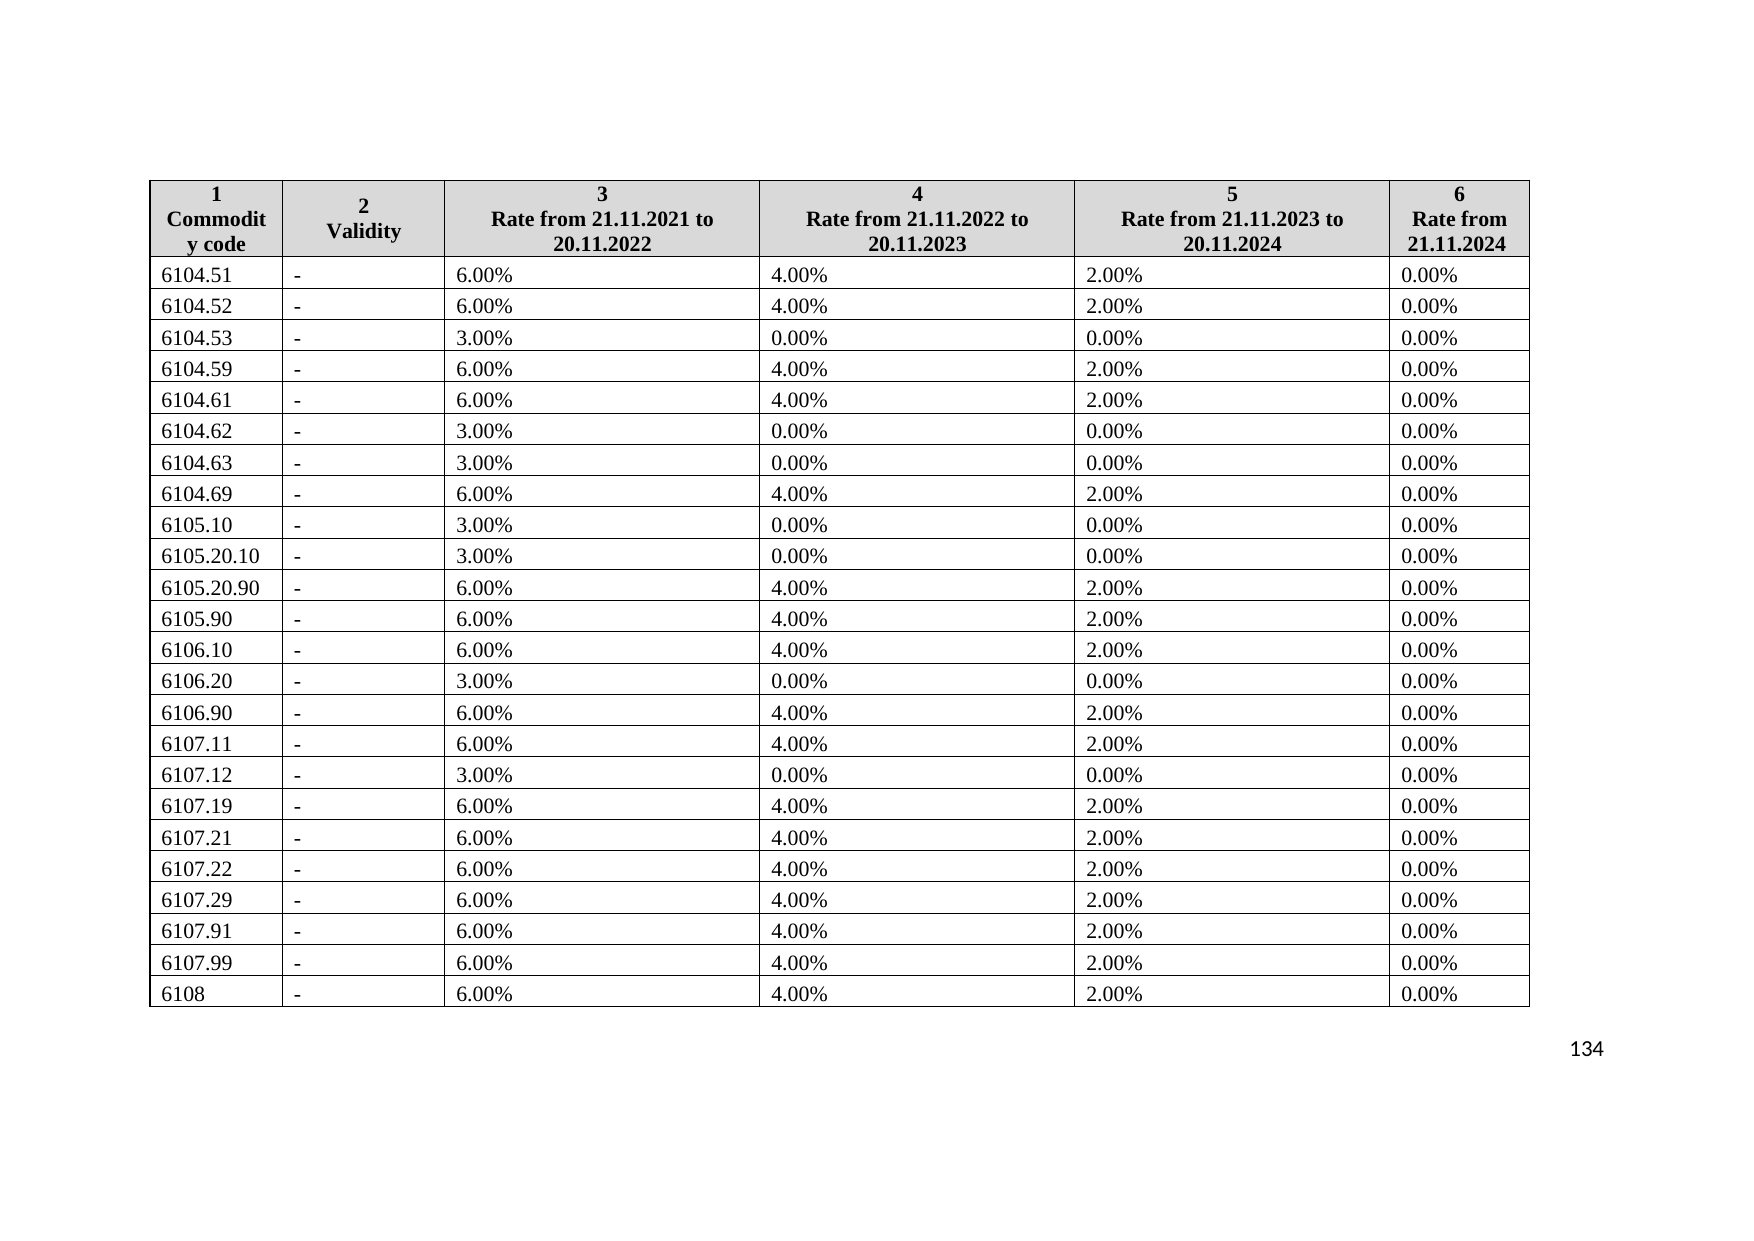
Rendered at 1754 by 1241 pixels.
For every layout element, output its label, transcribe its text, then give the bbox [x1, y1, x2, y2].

table_cell 0.00% [1390, 976, 1529, 1006]
table_cell 6104.69 [151, 476, 282, 506]
table_cell 3.00% [445, 664, 759, 694]
table_cell 3.00% [445, 507, 759, 537]
table_cell - [283, 570, 444, 600]
table_cell - [283, 726, 444, 756]
table_cell 0.00% [1390, 570, 1529, 600]
table_cell 6.00% [445, 789, 759, 819]
table_cell 4.00% [760, 632, 1074, 662]
table_cell 0.00% [1075, 320, 1389, 350]
table_header 6 Rate from 21.11.2024 [1390, 181, 1529, 256]
table_cell - [283, 851, 444, 881]
table_cell - [283, 820, 444, 850]
table_cell 0.00% [1390, 820, 1529, 850]
table_cell - [283, 257, 444, 287]
table_cell 6104.52 [151, 289, 282, 319]
table_cell 0.00% [1390, 257, 1529, 287]
table_cell 4.00% [760, 914, 1074, 944]
table_cell 6105.20.90 [151, 570, 282, 600]
table_cell 2.00% [1075, 882, 1389, 912]
table_header 2 Validity [283, 181, 444, 256]
table_cell 0.00% [760, 507, 1074, 537]
table_cell 2.00% [1075, 382, 1389, 412]
table_cell 4.00% [760, 882, 1074, 912]
table_cell 6104.61 [151, 382, 282, 412]
table_cell - [283, 289, 444, 319]
table_cell 4.00% [760, 289, 1074, 319]
table_cell 6.00% [445, 882, 759, 912]
table_cell 6.00% [445, 695, 759, 725]
table_cell 4.00% [760, 257, 1074, 287]
table_cell - [283, 882, 444, 912]
table_cell - [283, 382, 444, 412]
table_header 1 Commodity code [151, 181, 282, 256]
table_cell 0.00% [760, 664, 1074, 694]
table_cell 0.00% [1390, 351, 1529, 381]
table_cell 0.00% [1075, 507, 1389, 537]
table_cell 4.00% [760, 570, 1074, 600]
table_cell 4.00% [760, 789, 1074, 819]
table_cell 4.00% [760, 351, 1074, 381]
table_cell 4.00% [760, 945, 1074, 975]
table_cell - [283, 320, 444, 350]
table_cell - [283, 976, 444, 1006]
table_cell 6105.10 [151, 507, 282, 537]
table_cell 0.00% [1390, 882, 1529, 912]
table_cell 4.00% [760, 601, 1074, 631]
table_cell 0.00% [1390, 382, 1529, 412]
table_cell - [283, 476, 444, 506]
table_cell 0.00% [1390, 289, 1529, 319]
table_cell 4.00% [760, 851, 1074, 881]
table_cell 0.00% [1390, 945, 1529, 975]
table_cell 6104.59 [151, 351, 282, 381]
table_cell 6104.62 [151, 414, 282, 444]
table_cell 2.00% [1075, 851, 1389, 881]
table_cell 6107.29 [151, 882, 282, 912]
table_cell 2.00% [1075, 914, 1389, 944]
table_header 3 Rate from 21.11.2021 to 20.11.2022 [445, 181, 759, 256]
table_cell 2.00% [1075, 476, 1389, 506]
table_cell 0.00% [1390, 507, 1529, 537]
table_cell 6.00% [445, 601, 759, 631]
table_cell 0.00% [1075, 757, 1389, 787]
table_cell 6107.19 [151, 789, 282, 819]
table_cell 6.00% [445, 632, 759, 662]
table_cell 2.00% [1075, 601, 1389, 631]
table_cell 3.00% [445, 539, 759, 569]
table_cell 0.00% [1390, 414, 1529, 444]
table_cell 3.00% [445, 414, 759, 444]
table_cell 6105.20.10 [151, 539, 282, 569]
table_cell 6106.90 [151, 695, 282, 725]
table_cell 2.00% [1075, 351, 1389, 381]
table_cell 3.00% [445, 445, 759, 475]
table_cell 3.00% [445, 320, 759, 350]
table_cell 0.00% [1390, 539, 1529, 569]
table_cell 6.00% [445, 820, 759, 850]
table_cell 2.00% [1075, 820, 1389, 850]
table_cell 6106.10 [151, 632, 282, 662]
table_cell 0.00% [1390, 789, 1529, 819]
table_cell 6.00% [445, 382, 759, 412]
table_cell - [283, 414, 444, 444]
table_cell 6.00% [445, 351, 759, 381]
table_cell 6.00% [445, 976, 759, 1006]
table_cell 0.00% [760, 445, 1074, 475]
table_cell 6.00% [445, 289, 759, 319]
table_cell - [283, 632, 444, 662]
table_cell 6108 [151, 976, 282, 1006]
table_cell 6104.63 [151, 445, 282, 475]
table_cell 0.00% [760, 539, 1074, 569]
table_cell - [283, 757, 444, 787]
table_cell 0.00% [1390, 726, 1529, 756]
table_cell 0.00% [1390, 632, 1529, 662]
table_cell 2.00% [1075, 570, 1389, 600]
table_cell 6107.91 [151, 914, 282, 944]
table_cell 0.00% [1390, 914, 1529, 944]
table_cell 2.00% [1075, 945, 1389, 975]
table_cell - [283, 945, 444, 975]
table_cell 0.00% [1075, 445, 1389, 475]
table_cell 0.00% [1390, 601, 1529, 631]
table_cell - [283, 789, 444, 819]
table_cell 0.00% [760, 757, 1074, 787]
table_cell 6106.20 [151, 664, 282, 694]
table_cell 6.00% [445, 570, 759, 600]
table_cell 0.00% [1390, 851, 1529, 881]
table_cell 6107.12 [151, 757, 282, 787]
table_cell 6.00% [445, 914, 759, 944]
table_cell 6.00% [445, 851, 759, 881]
table_cell 6104.53 [151, 320, 282, 350]
table_cell - [283, 601, 444, 631]
table_cell 6.00% [445, 257, 759, 287]
table_cell 6.00% [445, 476, 759, 506]
table_cell 6105.90 [151, 601, 282, 631]
table_cell - [283, 507, 444, 537]
table_header 4 Rate from 21.11.2022 to 20.11.2023 [760, 181, 1074, 256]
table_cell 0.00% [1390, 695, 1529, 725]
table_cell 6104.51 [151, 257, 282, 287]
table_cell - [283, 664, 444, 694]
table_cell 4.00% [760, 820, 1074, 850]
table_cell 0.00% [760, 320, 1074, 350]
table_cell 6107.11 [151, 726, 282, 756]
table_cell 4.00% [760, 976, 1074, 1006]
table_cell 0.00% [1075, 664, 1389, 694]
table_cell 6107.22 [151, 851, 282, 881]
table_cell - [283, 539, 444, 569]
table_cell 0.00% [760, 414, 1074, 444]
table_cell - [283, 914, 444, 944]
table_cell 2.00% [1075, 976, 1389, 1006]
table_cell 0.00% [1075, 539, 1389, 569]
table_cell 0.00% [1390, 445, 1529, 475]
table_cell 0.00% [1075, 414, 1389, 444]
table_cell 6107.21 [151, 820, 282, 850]
table_cell 6107.99 [151, 945, 282, 975]
table_cell 2.00% [1075, 257, 1389, 287]
table_cell 3.00% [445, 757, 759, 787]
table_cell 0.00% [1390, 664, 1529, 694]
table_cell 6.00% [445, 945, 759, 975]
table_cell 2.00% [1075, 289, 1389, 319]
table_header 5 Rate from 21.11.2023 to 20.11.2024 [1075, 181, 1389, 256]
table_cell 2.00% [1075, 695, 1389, 725]
table_cell 2.00% [1075, 632, 1389, 662]
table_cell - [283, 695, 444, 725]
table_cell 4.00% [760, 726, 1074, 756]
table_cell 2.00% [1075, 726, 1389, 756]
table_cell 0.00% [1390, 757, 1529, 787]
table_cell - [283, 351, 444, 381]
table_cell 4.00% [760, 695, 1074, 725]
table_cell - [283, 445, 444, 475]
table_cell 4.00% [760, 476, 1074, 506]
table_cell 4.00% [760, 382, 1074, 412]
table_cell 2.00% [1075, 789, 1389, 819]
table_cell 0.00% [1390, 476, 1529, 506]
table_cell 0.00% [1390, 320, 1529, 350]
table_cell 6.00% [445, 726, 759, 756]
